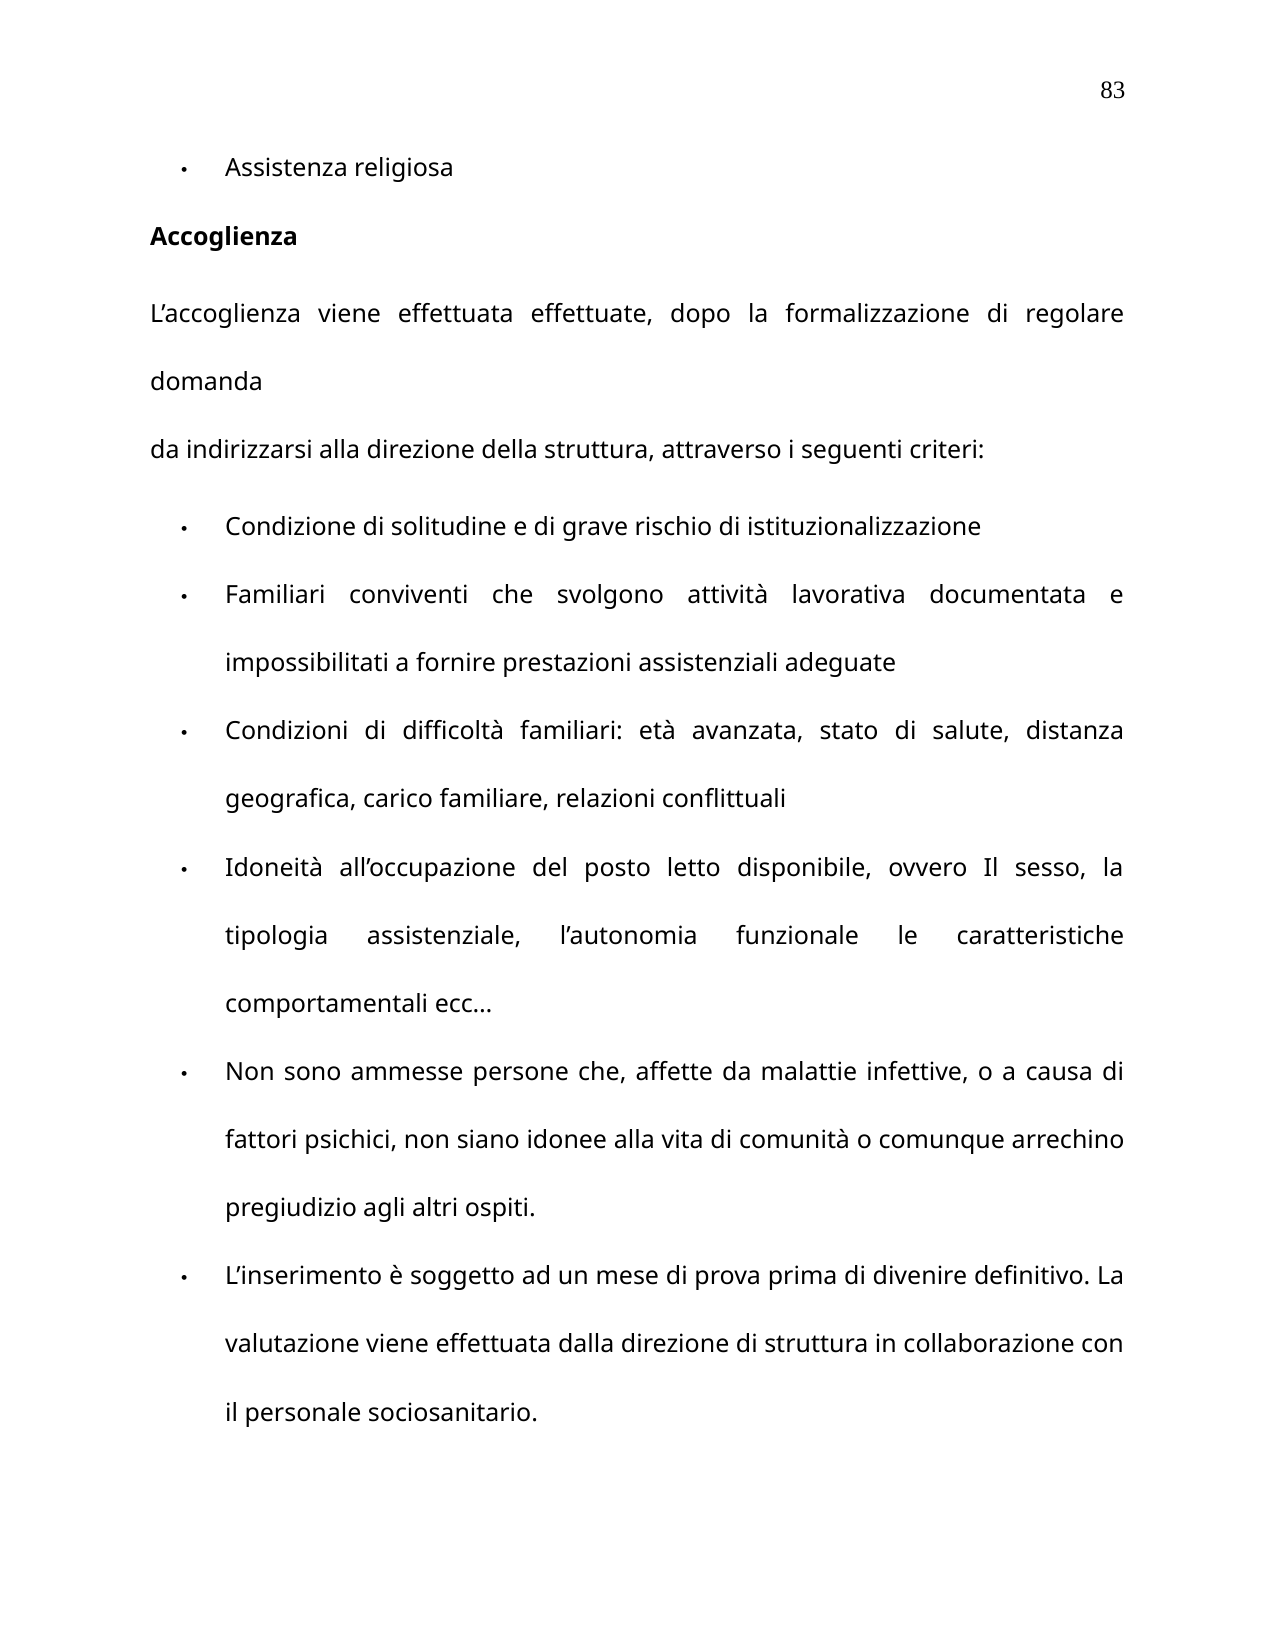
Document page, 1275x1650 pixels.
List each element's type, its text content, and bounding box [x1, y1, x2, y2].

list Assistenza religiosa [187, 150, 1125, 184]
list Idoneità all’occupazione del posto letto disponibile, ovvero Il sesso, la tipologia assistenziale, l’autonomia funzionale le caratteristiche comportamentali ecc… [187, 849, 1125, 1019]
list Condizioni di difficoltà familiari: età avanzata, stato di salute, distanza geografica, carico familiare, relazioni conflittuali [187, 713, 1125, 815]
text L’accoglienza viene effettuata effettuate, dopo la formalizzazione di regolare domanda da indirizzarsi alla direzione della struttura, attraverso i seguenti criteri: [150, 295, 1125, 466]
list Familiari conviventi che svolgono attività lavorativa documentata e impossibilitati a fornire prestazioni assistenziali adeguate [187, 577, 1125, 679]
list Non sono ammesse persone che, affette da malattie infettive, o a causa di fattori psichici, non siano idonee alla vita di comunità o comunque arrechino pregiudizio agli altri ospiti. [187, 1053, 1125, 1224]
list L’inserimento è soggetto ad un mese di prova prima di divenire definitivo. La valutazione viene effettuata dalla direzione di struttura in collaborazione con il personale sociosanitario. [187, 1258, 1125, 1428]
text Accoglienza [150, 218, 1125, 252]
list Condizione di solitudine e di grave rischio di istituzionalizzazione [187, 508, 1125, 543]
